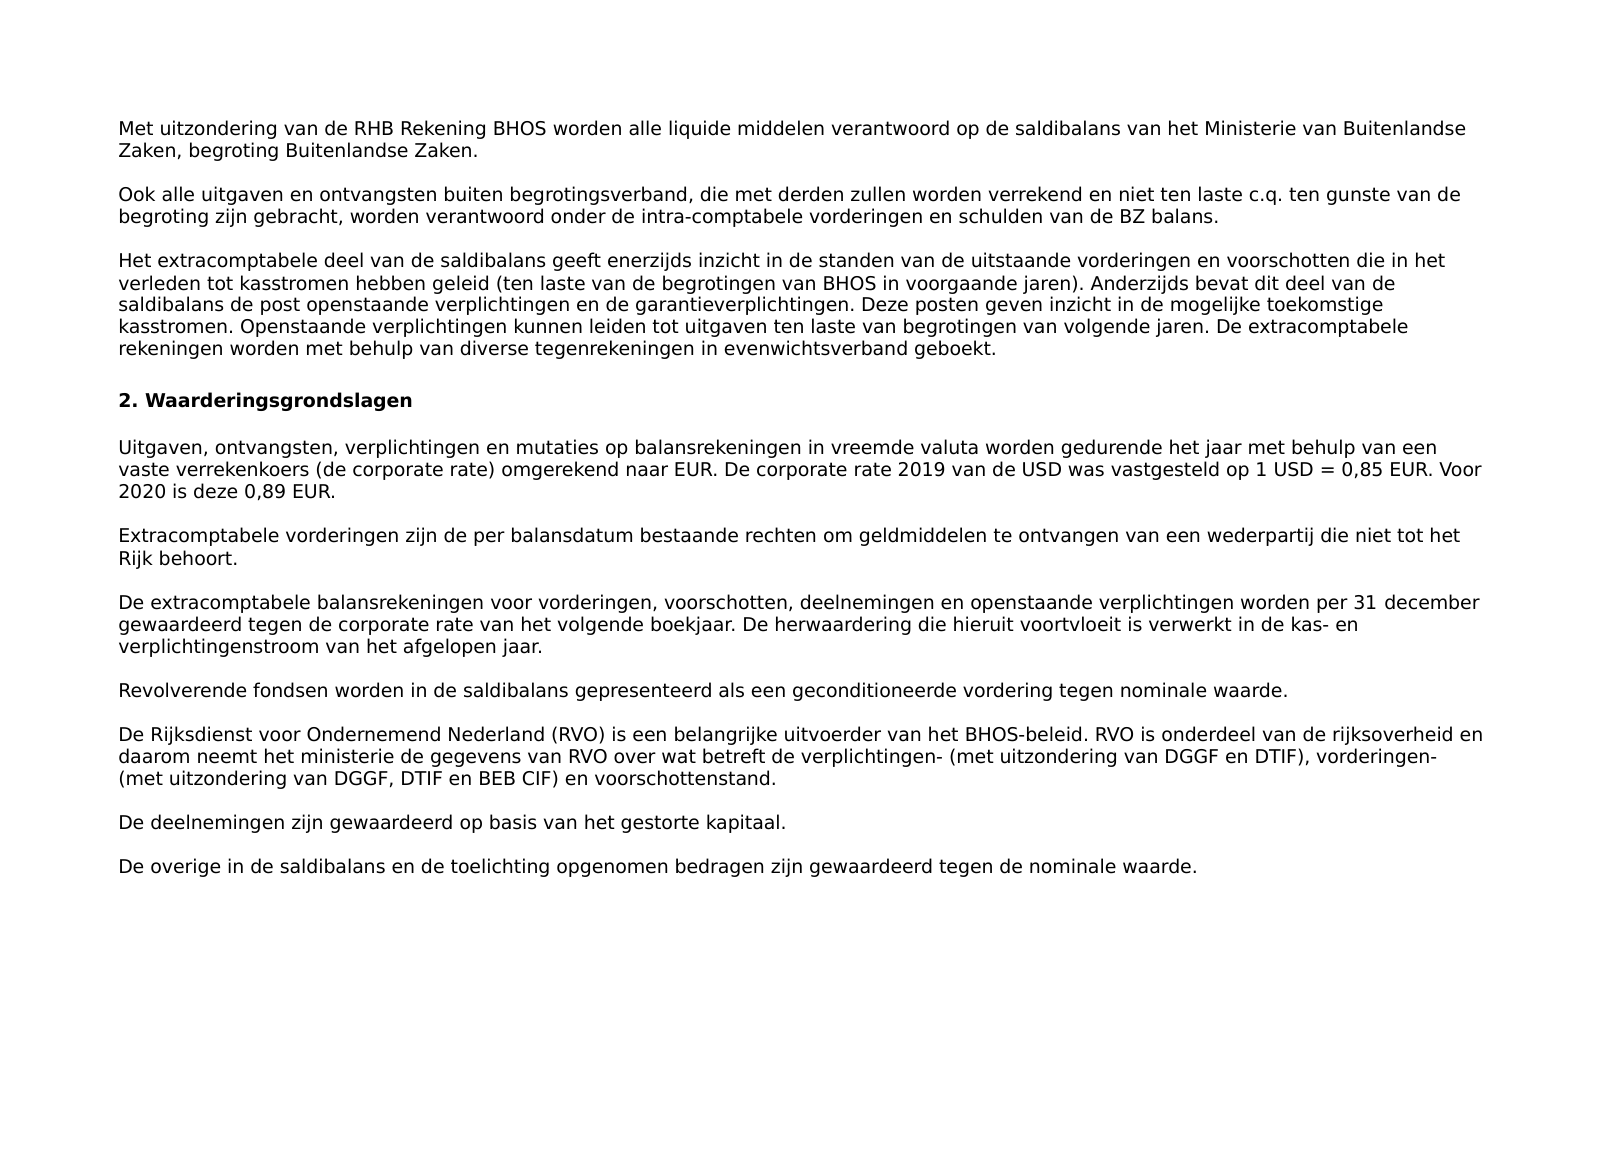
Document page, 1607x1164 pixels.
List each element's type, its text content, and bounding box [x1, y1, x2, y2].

text De extracomptabele balansrekeningen voor vorderingen, voorschotten, deelnemingen en openstaande verplichtingen worden per 31 december gewaardeerd tegen de corporate rate van het volgende boekjaar. De herwaardering die hieruit voortvloeit is verwerkt in de kas- en verplichtingenstroom van het afgelopen jaar. [118, 592, 1488, 657]
text Extracomptabele vorderingen zijn de per balansdatum bestaande rechten om geldmiddelen te ontvangen van een wederpartij die niet tot het Rijk behoort. [118, 525, 1488, 569]
text Met uitzondering van de RHB Rekening BHOS worden alle liquide middelen verantwoord op de saldibalans van het Ministerie van Buitenlandse Zaken, begroting Buitenlandse Zaken. [118, 118, 1488, 162]
text Uitgaven, ontvangsten, verplichtingen en mutaties op balansrekeningen in vreemde valuta worden gedurende het jaar met behulp van een vaste verrekenkoers (de corporate rate) omgerekend naar EUR. De corporate rate 2019 van de USD was vastgesteld op 1 USD = 0,85 EUR. Voor 2020 is deze 0,89 EUR. [118, 437, 1488, 503]
text De deelnemingen zijn gewaardeerd op basis van het gestorte kapitaal. [118, 812, 1488, 834]
text Revolverende fondsen worden in de saldibalans gepresenteerd als een geconditioneerde vordering tegen nominale waarde. [118, 680, 1488, 702]
text De Rijksdienst voor Ondernemend Nederland (RVO) is een belangrijke uitvoerder van het BHOS-beleid. RVO is onderdeel van de rijksoverheid en daarom neemt het ministerie de gegevens van RVO over wat betreft de verplichtingen- (met uitzondering van DGGF en DTIF), vorderingen- (met uitzondering van DGGF, DTIF en BEB CIF) en voorschottenstand. [118, 724, 1488, 790]
subtitle 2. Waarderingsgrondslagen [118, 390, 1488, 412]
text Ook alle uitgaven en ontvangsten buiten begrotingsverband, die met derden zullen worden verrekend en niet ten laste c.q. ten gunste van de begroting zijn gebracht, worden verantwoord onder de intra-comptabele vorderingen en schulden van de BZ balans. [118, 184, 1488, 228]
text Het extracomptabele deel van de saldibalans geeft enerzijds inzicht in de standen van de uitstaande vorderingen en voorschotten die in het verleden tot kasstromen hebben geleid (ten laste van de begrotingen van BHOS in voorgaande jaren). Anderzijds bevat dit deel van de saldibalans de post openstaande verplichtingen en de garantieverplichtingen. Deze posten geven inzicht in de mogelijke toekomstige kasstromen. Openstaande verplichtingen kunnen leiden tot uitgaven ten laste van begrotingen van volgende jaren. De extracomptabele rekeningen worden met behulp van diverse tegenrekeningen in evenwichtsverband geboekt. [118, 250, 1488, 360]
text De overige in de saldibalans en de toelichting opgenomen bedragen zijn gewaardeerd tegen de nominale waarde. [118, 856, 1488, 878]
